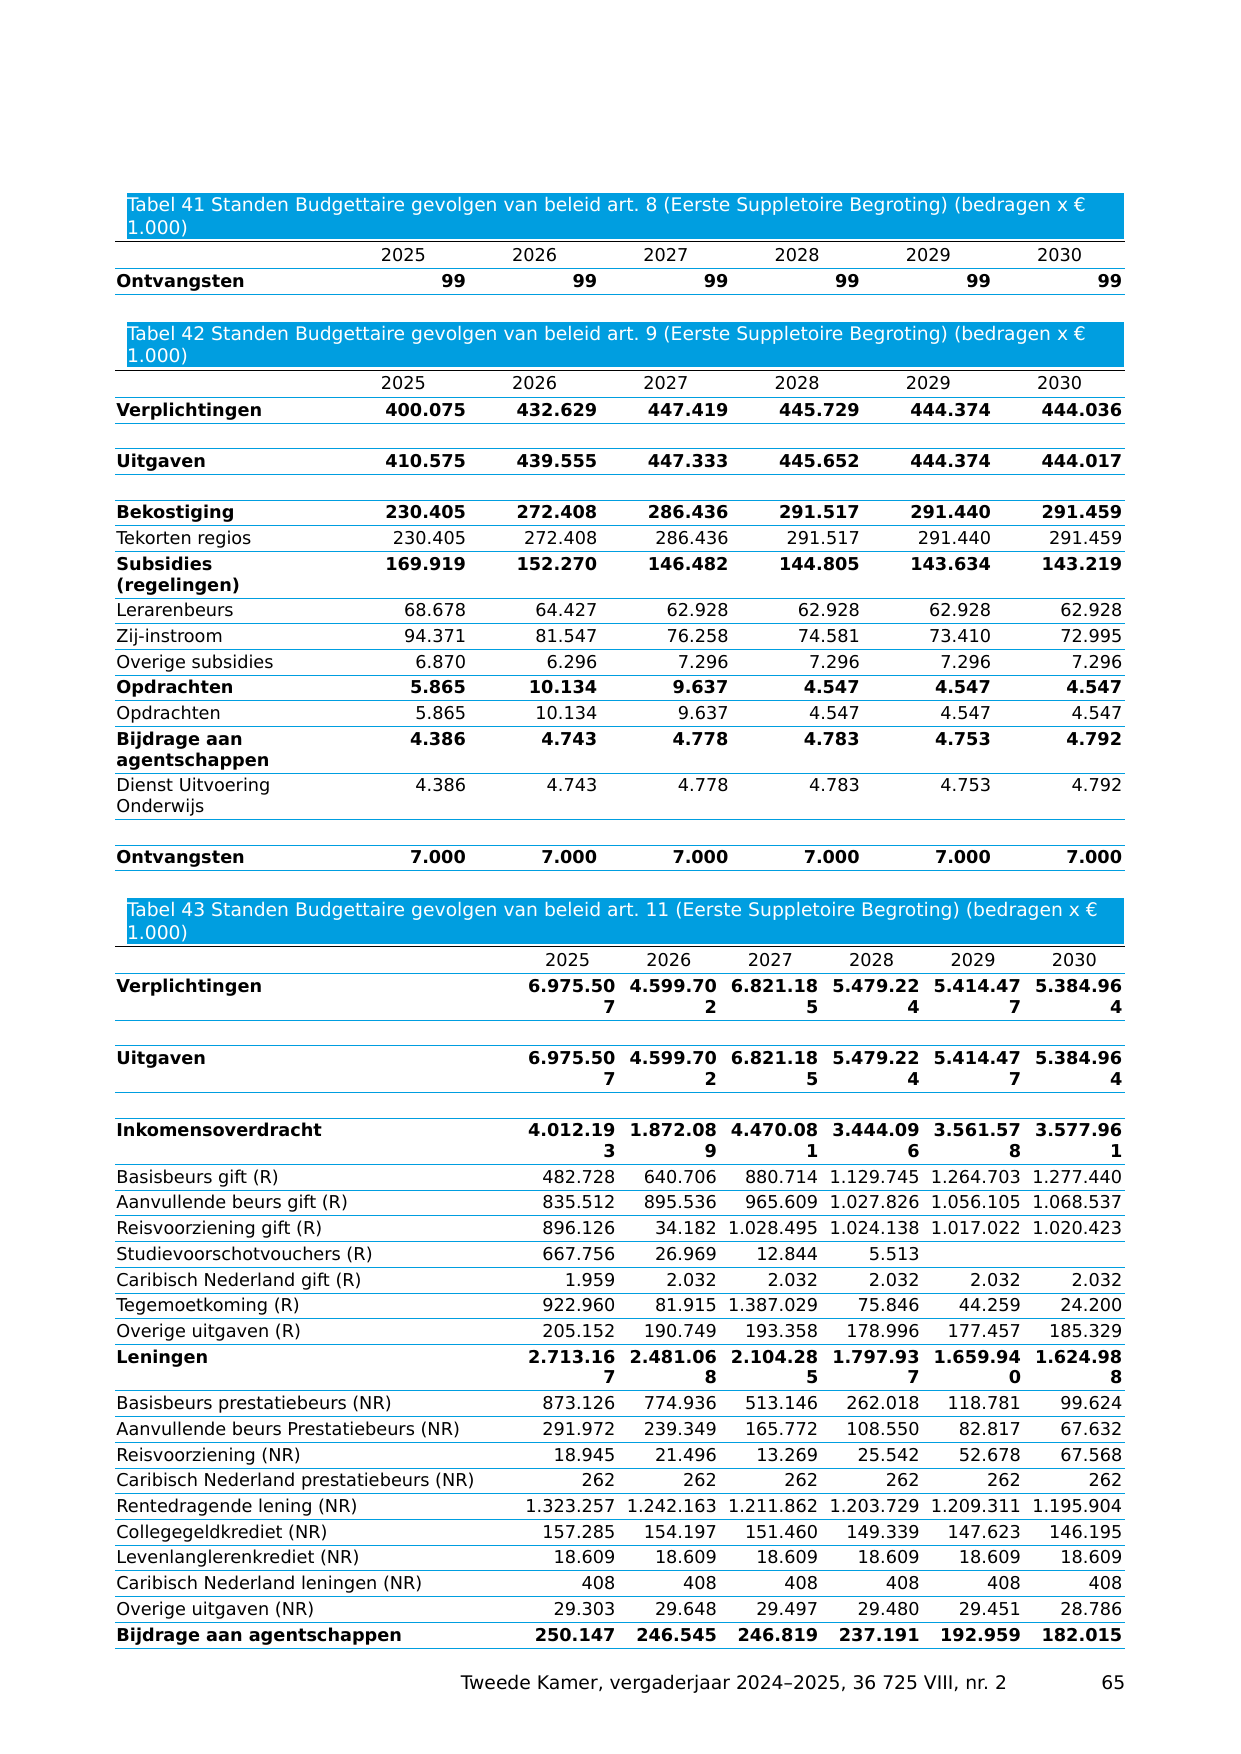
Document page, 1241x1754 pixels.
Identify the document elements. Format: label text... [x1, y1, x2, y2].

table_cell 1.056.105 [922, 1191, 1023, 1215]
table_cell [922, 1242, 1023, 1267]
table_cell 1.211.862 [720, 1494, 821, 1519]
table_cell 12.844 [720, 1242, 821, 1267]
table_cell 74.581 [731, 624, 862, 649]
table_cell 7.000 [600, 846, 731, 870]
table_cell 147.623 [922, 1520, 1023, 1544]
table_cell 408 [618, 1571, 719, 1596]
table_cell 67.632 [1024, 1417, 1125, 1442]
table_cell Caribisch Nederland prestatiebeurs (NR) [115, 1469, 517, 1493]
table_cell Uitgaven [115, 449, 337, 474]
table_cell 4.012.193 [517, 1119, 618, 1164]
table_cell [469, 820, 600, 844]
table_cell [994, 475, 1125, 500]
table_cell 144.805 [731, 552, 862, 597]
table_cell Levenlanglerenkrediet (NR) [115, 1546, 517, 1570]
table_cell 1.203.729 [821, 1494, 922, 1519]
table_cell 52.678 [922, 1443, 1023, 1467]
table_cell 18.609 [720, 1546, 821, 1570]
table_cell 482.728 [517, 1165, 618, 1189]
table_cell 896.126 [517, 1216, 618, 1241]
table_cell 2026 [469, 242, 600, 268]
table_cell 291.517 [731, 526, 862, 551]
table_cell 262 [1024, 1469, 1125, 1493]
table_cell 178.996 [821, 1319, 922, 1344]
table_cell [863, 820, 994, 844]
table_cell 2027 [600, 242, 731, 268]
table_cell [720, 1093, 821, 1117]
table_cell 25.542 [821, 1443, 922, 1467]
table_cell 94.371 [338, 624, 469, 649]
table_cell 6.821.185 [720, 974, 821, 1019]
table_cell 10.134 [469, 676, 600, 700]
table_cell 445.729 [731, 398, 862, 422]
table_cell 4.547 [994, 676, 1125, 700]
table_header Tabel 43 Standen Budgettaire gevolgen van beleid art. 11 (Eerste Suppletoire Begroting) (bedragen x € 1.000) [115, 896, 1125, 946]
table_cell 4.753 [863, 774, 994, 819]
table_cell 18.609 [618, 1546, 719, 1570]
table_cell 7.000 [731, 846, 862, 870]
table_cell 7.000 [863, 846, 994, 870]
table_cell Reisvoorziening (NR) [115, 1443, 517, 1467]
table_cell Lerarenbeurs [115, 599, 337, 623]
table_cell 1.017.022 [922, 1216, 1023, 1241]
table_cell 2.104.285 [720, 1345, 821, 1390]
table_cell [517, 1093, 618, 1117]
table_cell 835.512 [517, 1191, 618, 1215]
table_cell [115, 947, 517, 973]
table_cell 2025 [338, 242, 469, 268]
table_cell Ontvangsten [115, 269, 337, 294]
table_cell 99.624 [1024, 1391, 1125, 1416]
table_cell 408 [922, 1571, 1023, 1596]
table_cell 29.303 [517, 1597, 618, 1622]
table_cell 1.659.940 [922, 1345, 1023, 1390]
table_cell Basisbeurs gift (R) [115, 1165, 517, 1189]
table_cell 190.749 [618, 1319, 719, 1344]
table_cell [517, 1021, 618, 1045]
table_cell 237.191 [821, 1623, 922, 1647]
table_cell 1.242.163 [618, 1494, 719, 1519]
table_cell 4.792 [994, 774, 1125, 819]
table_cell 146.195 [1024, 1520, 1125, 1544]
table_cell 6.975.507 [517, 974, 618, 1019]
table_cell [731, 475, 862, 500]
table_cell 291.459 [994, 501, 1125, 525]
table_cell Inkomensoverdracht [115, 1119, 517, 1164]
table_cell 4.470.081 [720, 1119, 821, 1164]
table_cell 72.995 [994, 624, 1125, 649]
table_cell 2.032 [720, 1268, 821, 1292]
table_cell Overige uitgaven (NR) [115, 1597, 517, 1622]
table_cell [618, 1021, 719, 1045]
table_header Tabel 41 Standen Budgettaire gevolgen van beleid art. 8 (Eerste Suppletoire Begroting) (bedragen x € 1.000) [115, 191, 1125, 241]
table_cell 2025 [517, 947, 618, 973]
table_cell 2027 [600, 371, 731, 397]
table_cell 18.609 [1024, 1546, 1125, 1570]
table_cell 447.333 [600, 449, 731, 474]
table_cell 272.408 [469, 526, 600, 551]
table_cell 286.436 [600, 526, 731, 551]
table_cell [469, 475, 600, 500]
table_cell 29.451 [922, 1597, 1023, 1622]
table_cell 7.296 [731, 650, 862, 675]
table_cell Overige subsidies [115, 650, 337, 675]
table_cell 108.550 [821, 1417, 922, 1442]
table_cell 34.182 [618, 1216, 719, 1241]
table_cell 1.024.138 [821, 1216, 922, 1241]
table_cell [600, 820, 731, 844]
table_cell 444.017 [994, 449, 1125, 474]
table_cell 62.928 [600, 599, 731, 623]
table_cell Bekostiging [115, 501, 337, 525]
table_cell 444.374 [863, 398, 994, 422]
table_cell 64.427 [469, 599, 600, 623]
table_cell 6.821.185 [720, 1046, 821, 1092]
table_cell 439.555 [469, 449, 600, 474]
table_cell [1024, 1093, 1125, 1117]
table_cell 2.032 [821, 1268, 922, 1292]
table_cell 895.536 [618, 1191, 719, 1215]
table_cell 18.945 [517, 1443, 618, 1467]
table_cell [863, 475, 994, 500]
table_cell Bijdrage aan agentschappen [115, 727, 337, 772]
table_cell 143.634 [863, 552, 994, 597]
table_cell Reisvoorziening gift (R) [115, 1216, 517, 1241]
table_cell 5.865 [338, 676, 469, 700]
table_cell 7.000 [994, 846, 1125, 870]
table_cell 154.197 [618, 1520, 719, 1544]
table_cell 169.919 [338, 552, 469, 597]
table_cell 62.928 [731, 599, 862, 623]
table_cell [115, 820, 337, 844]
table_cell [115, 475, 337, 500]
table_cell Aanvullende beurs Prestatiebeurs (NR) [115, 1417, 517, 1442]
table_cell 4.547 [863, 701, 994, 726]
table_cell 4.743 [469, 727, 600, 772]
table_cell 4.547 [863, 676, 994, 700]
table_cell 445.652 [731, 449, 862, 474]
table_cell 246.819 [720, 1623, 821, 1647]
table_cell 922.960 [517, 1294, 618, 1318]
table_cell 157.285 [517, 1520, 618, 1544]
table_cell 4.547 [731, 676, 862, 700]
table_cell 29.648 [618, 1597, 719, 1622]
table_cell 165.772 [720, 1417, 821, 1442]
table_cell 76.258 [600, 624, 731, 649]
table_cell 5.479.224 [821, 1046, 922, 1092]
table_cell [994, 424, 1125, 448]
table_cell 99 [338, 269, 469, 294]
table_cell [115, 1021, 517, 1045]
table_cell 99 [994, 269, 1125, 294]
table_cell 118.781 [922, 1391, 1023, 1416]
table_cell 73.410 [863, 624, 994, 649]
table_cell 4.599.702 [618, 1046, 719, 1092]
table_cell [731, 820, 862, 844]
table_cell 291.972 [517, 1417, 618, 1442]
table_cell 4.386 [338, 727, 469, 772]
table_cell 408 [1024, 1571, 1125, 1596]
table_cell 1.797.937 [821, 1345, 922, 1390]
table_cell 230.405 [338, 501, 469, 525]
table_cell 6.975.507 [517, 1046, 618, 1092]
table_cell [731, 424, 862, 448]
table_cell 4.547 [731, 701, 862, 726]
table_cell 1.387.029 [720, 1294, 821, 1318]
table_cell 5.414.477 [922, 1046, 1023, 1092]
table_cell 205.152 [517, 1319, 618, 1344]
table_cell 410.575 [338, 449, 469, 474]
table_cell 873.126 [517, 1391, 618, 1416]
table_cell [115, 1093, 517, 1117]
table_cell 2028 [731, 242, 862, 268]
table_cell 3.444.096 [821, 1119, 922, 1164]
table_cell 26.969 [618, 1242, 719, 1267]
table_cell [821, 1021, 922, 1045]
table_cell 250.147 [517, 1623, 618, 1647]
table_cell 239.349 [618, 1417, 719, 1442]
table_cell Ontvangsten [115, 846, 337, 870]
table_cell Opdrachten [115, 701, 337, 726]
table_cell 246.545 [618, 1623, 719, 1647]
table_cell 444.036 [994, 398, 1125, 422]
table_cell 262.018 [821, 1391, 922, 1416]
table_cell 18.609 [821, 1546, 922, 1570]
table_cell [922, 1093, 1023, 1117]
table_cell 2026 [469, 371, 600, 397]
table_cell 10.134 [469, 701, 600, 726]
table_cell 1.068.537 [1024, 1191, 1125, 1215]
table_cell Zij-instroom [115, 624, 337, 649]
table_cell 1.209.311 [922, 1494, 1023, 1519]
table_cell 99 [469, 269, 600, 294]
table_cell 262 [922, 1469, 1023, 1493]
table_cell 7.296 [600, 650, 731, 675]
table_cell 81.915 [618, 1294, 719, 1318]
table_cell 774.936 [618, 1391, 719, 1416]
table_cell 1.264.703 [922, 1165, 1023, 1189]
table_cell 185.329 [1024, 1319, 1125, 1344]
table_cell 67.568 [1024, 1443, 1125, 1467]
table_cell 286.436 [600, 501, 731, 525]
table_cell 151.460 [720, 1520, 821, 1544]
table_cell 2028 [731, 371, 862, 397]
table_cell 21.496 [618, 1443, 719, 1467]
table_cell 2.032 [922, 1268, 1023, 1292]
table_cell 2.713.167 [517, 1345, 618, 1390]
table_cell 62.928 [994, 599, 1125, 623]
table_cell 29.497 [720, 1597, 821, 1622]
table_cell 1.195.904 [1024, 1494, 1125, 1519]
table_cell 1.020.423 [1024, 1216, 1125, 1241]
table_cell 2.032 [618, 1268, 719, 1292]
table_cell 6.296 [469, 650, 600, 675]
table_cell 4.599.702 [618, 974, 719, 1019]
table_cell Tekorten regios [115, 526, 337, 551]
table_cell 18.609 [922, 1546, 1023, 1570]
table_cell 291.440 [863, 501, 994, 525]
table_cell [1024, 1242, 1125, 1267]
table_cell 7.296 [994, 650, 1125, 675]
table_cell 262 [517, 1469, 618, 1493]
table_cell 18.609 [517, 1546, 618, 1570]
table_cell [115, 424, 337, 448]
table_cell 29.480 [821, 1597, 922, 1622]
table_cell Uitgaven [115, 1046, 517, 1092]
table_cell Collegegeldkrediet (NR) [115, 1520, 517, 1544]
table_cell 7.000 [469, 846, 600, 870]
table_cell Bijdrage aan agentschappen [115, 1623, 517, 1647]
table_cell 1.323.257 [517, 1494, 618, 1519]
table_cell Leningen [115, 1345, 517, 1390]
table_cell 4.547 [994, 701, 1125, 726]
table_cell 6.870 [338, 650, 469, 675]
table_cell 2029 [863, 371, 994, 397]
table_cell 291.459 [994, 526, 1125, 551]
table_cell 9.637 [600, 676, 731, 700]
table_cell [600, 475, 731, 500]
table_cell 7.000 [338, 846, 469, 870]
table_cell 7.296 [863, 650, 994, 675]
table_cell 272.408 [469, 501, 600, 525]
table_cell Basisbeurs prestatiebeurs (NR) [115, 1391, 517, 1416]
table_cell 143.219 [994, 552, 1125, 597]
table_cell 68.678 [338, 599, 469, 623]
table_cell 2026 [618, 947, 719, 973]
table_cell [720, 1021, 821, 1045]
table_cell Tegemoetkoming (R) [115, 1294, 517, 1318]
table_header Tabel 42 Standen Budgettaire gevolgen van beleid art. 9 (Eerste Suppletoire Begroting) (bedragen x € 1.000) [115, 319, 1125, 370]
table_cell 262 [821, 1469, 922, 1493]
table_cell 4.386 [338, 774, 469, 819]
table_cell 444.374 [863, 449, 994, 474]
table_cell Studievoorschotvouchers (R) [115, 1242, 517, 1267]
table_cell 1.624.988 [1024, 1345, 1125, 1390]
table_cell [115, 371, 337, 397]
table_cell 4.783 [731, 774, 862, 819]
table_cell 177.457 [922, 1319, 1023, 1344]
table_cell [863, 424, 994, 448]
table_cell 291.517 [731, 501, 862, 525]
table_cell [469, 424, 600, 448]
table_cell 146.482 [600, 552, 731, 597]
table_cell 291.440 [863, 526, 994, 551]
table_cell 44.259 [922, 1294, 1023, 1318]
table_cell 2.481.068 [618, 1345, 719, 1390]
table_cell 2030 [1024, 947, 1125, 973]
table_cell 1.872.089 [618, 1119, 719, 1164]
table_cell 75.846 [821, 1294, 922, 1318]
table_cell 5.384.964 [1024, 1046, 1125, 1092]
table_cell [922, 1021, 1023, 1045]
table_cell Dienst Uitvoering Onderwijs [115, 774, 337, 819]
table_cell 262 [720, 1469, 821, 1493]
table_cell 182.015 [1024, 1623, 1125, 1647]
table_cell 81.547 [469, 624, 600, 649]
table_cell 1.959 [517, 1268, 618, 1292]
table_cell 400.075 [338, 398, 469, 422]
table_cell [821, 1093, 922, 1117]
table_cell 24.200 [1024, 1294, 1125, 1318]
table_cell Overige uitgaven (R) [115, 1319, 517, 1344]
table_cell 4.792 [994, 727, 1125, 772]
table_cell 5.513 [821, 1242, 922, 1267]
table_cell 2025 [338, 371, 469, 397]
table_cell [338, 475, 469, 500]
table_cell 4.743 [469, 774, 600, 819]
table_cell 99 [731, 269, 862, 294]
table_cell 99 [863, 269, 994, 294]
table_cell 4.778 [600, 774, 731, 819]
table_cell Rentedragende lening (NR) [115, 1494, 517, 1519]
table_cell [338, 820, 469, 844]
table_cell 880.714 [720, 1165, 821, 1189]
table_cell 2027 [720, 947, 821, 973]
table_cell 1.027.826 [821, 1191, 922, 1215]
table_cell 5.414.477 [922, 974, 1023, 1019]
table_cell 82.817 [922, 1417, 1023, 1442]
table_cell [115, 242, 337, 268]
table_cell 408 [517, 1571, 618, 1596]
table_cell Verplichtingen [115, 398, 337, 422]
table_cell 5.384.964 [1024, 974, 1125, 1019]
table_cell 262 [618, 1469, 719, 1493]
table_cell Caribisch Nederland gift (R) [115, 1268, 517, 1292]
table_cell [994, 820, 1125, 844]
table_cell 230.405 [338, 526, 469, 551]
table_cell 4.778 [600, 727, 731, 772]
table_cell 2028 [821, 947, 922, 973]
table_cell 447.419 [600, 398, 731, 422]
table_cell 149.339 [821, 1520, 922, 1544]
table_cell 3.561.578 [922, 1119, 1023, 1164]
table_cell [338, 424, 469, 448]
table_cell 1.277.440 [1024, 1165, 1125, 1189]
table_cell Caribisch Nederland leningen (NR) [115, 1571, 517, 1596]
table_cell 640.706 [618, 1165, 719, 1189]
table_cell Subsidies (regelingen) [115, 552, 337, 597]
table_cell 192.959 [922, 1623, 1023, 1647]
table_cell 9.637 [600, 701, 731, 726]
table_cell 432.629 [469, 398, 600, 422]
table_cell 99 [600, 269, 731, 294]
table_cell 13.269 [720, 1443, 821, 1467]
table_cell 3.577.961 [1024, 1119, 1125, 1164]
table_cell [1024, 1021, 1125, 1045]
table_cell 4.783 [731, 727, 862, 772]
table_cell 965.609 [720, 1191, 821, 1215]
table_cell 62.928 [863, 599, 994, 623]
table_cell [618, 1093, 719, 1117]
table_cell 5.479.224 [821, 974, 922, 1019]
table_cell 1.028.495 [720, 1216, 821, 1241]
table_cell Aanvullende beurs gift (R) [115, 1191, 517, 1215]
table_cell 408 [821, 1571, 922, 1596]
table_cell 667.756 [517, 1242, 618, 1267]
table_cell 2029 [863, 242, 994, 268]
table_cell 1.129.745 [821, 1165, 922, 1189]
table_cell 408 [720, 1571, 821, 1596]
table_cell Opdrachten [115, 676, 337, 700]
table_cell 2029 [922, 947, 1023, 973]
table_cell 2030 [994, 371, 1125, 397]
table_cell 2.032 [1024, 1268, 1125, 1292]
table_cell [600, 424, 731, 448]
table_cell 152.270 [469, 552, 600, 597]
table_cell 193.358 [720, 1319, 821, 1344]
table_cell 5.865 [338, 701, 469, 726]
table_cell 4.753 [863, 727, 994, 772]
table_cell 2030 [994, 242, 1125, 268]
table_cell 28.786 [1024, 1597, 1125, 1622]
table_cell Verplichtingen [115, 974, 517, 1019]
table_cell 513.146 [720, 1391, 821, 1416]
